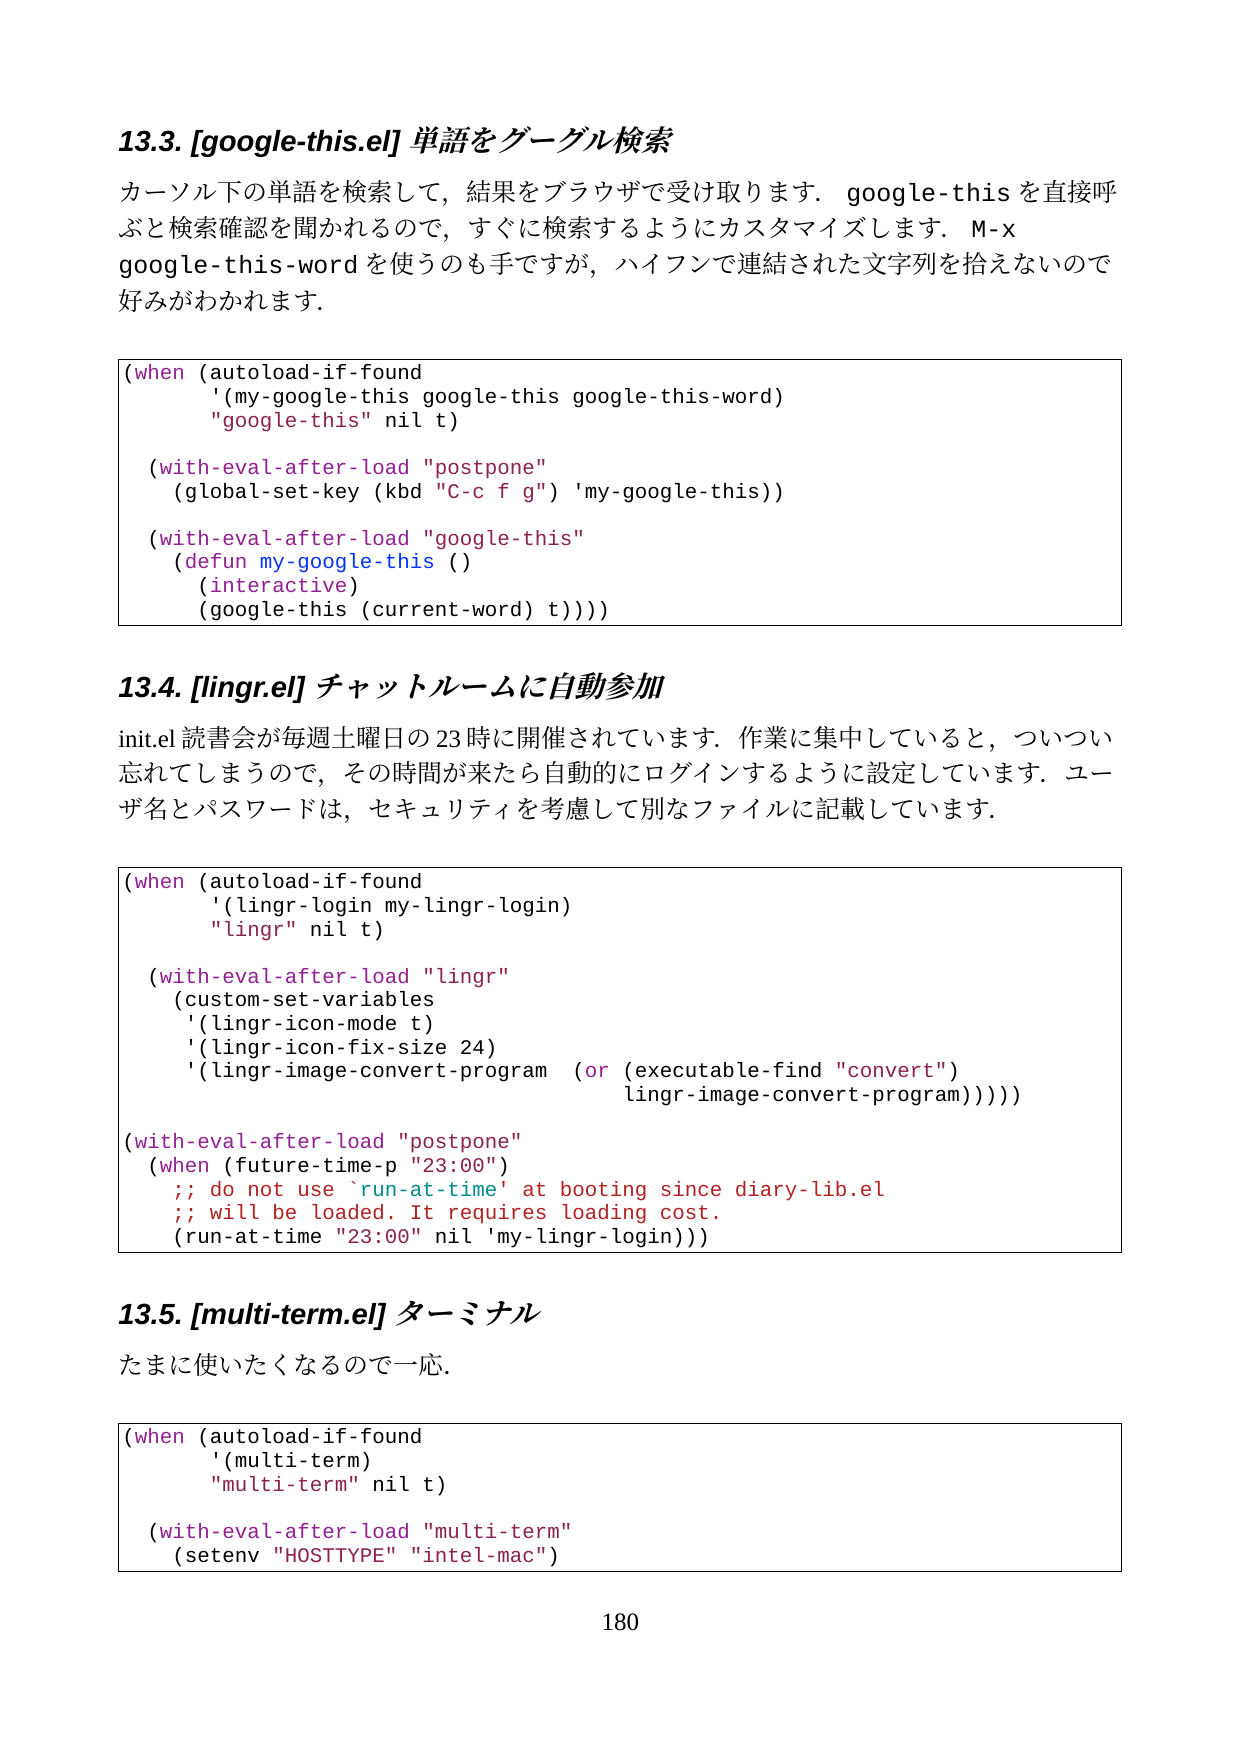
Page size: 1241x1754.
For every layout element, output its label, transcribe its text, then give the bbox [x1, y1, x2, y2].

text ;; will be loaded. It requires loading cost. [119, 1198, 1121, 1222]
text '(lingr-login my-lingr-login) [119, 891, 1121, 914]
text '(lingr-icon-fix-size 24) [119, 1033, 1121, 1056]
text init.el読書会が毎週土曜日の23時に開催されています．作業に集中していると，ついつい忘れてしまうので，その時間が来たら自動的にログインするように設定しています．ユーザ名とパスワードは，セキュリティを考慮して別なファイルに記載しています． [118, 718, 1122, 855]
text (when (autoload-if-found [119, 1424, 1121, 1446]
text (when (future-time-p "23:00") [119, 1151, 1121, 1175]
text (interactive) [119, 571, 1121, 595]
text '(multi-term) [119, 1446, 1121, 1470]
text (setenv "HOSTTYPE" "intel-mac") [119, 1541, 1121, 1571]
text (with-eval-after-load "lingr" [119, 962, 1121, 986]
text たまに使いたくなるので一応． [118, 1345, 1122, 1410]
text "multi-term" nil t) [119, 1470, 1121, 1493]
subtitle [lingr.el] チャットルームに自動参加 [118, 664, 1122, 706]
text '(my-google-this google-this google-this-word) [119, 382, 1121, 406]
text (with-eval-after-load "google-this" [119, 524, 1121, 548]
text (defun my-google-this () [119, 548, 1121, 571]
text lingr-image-convert-program))))) [119, 1080, 1121, 1104]
text "lingr" nil t) [119, 914, 1121, 938]
text (when (autoload-if-found [119, 868, 1121, 891]
text (global-set-key (kbd "C-c f g") 'my-google-this)) [119, 477, 1121, 500]
text "google-this" nil t) [119, 406, 1121, 429]
text (with-eval-after-load "postpone" [119, 453, 1121, 477]
text (google-this (current-word) t)))) [119, 595, 1121, 625]
text '(lingr-image-convert-program (or (executable-find "convert") [119, 1056, 1121, 1080]
text (when (autoload-if-found [119, 360, 1121, 382]
text (with-eval-after-load "postpone" [119, 1127, 1121, 1151]
subtitle [multi-term.el] ターミナル [118, 1291, 1122, 1333]
text カーソル下の単語を検索して，結果をブラウザで受け取ります． google-this を直接呼ぶと検索確認を聞かれるので，すぐに検索するようにカスタマイズします． M-x google-this-word を使うのも手ですが，ハイフンで連結された文字列を拾えないので好みがわかれます． [118, 172, 1122, 346]
subtitle [google-this.el] 単語をグーグル検索 [118, 118, 1122, 160]
text ;; do not use `run-at-time' at booting since diary-lib.el [119, 1175, 1121, 1198]
text '(lingr-icon-mode t) [119, 1009, 1121, 1033]
text (with-eval-after-load "multi-term" [119, 1517, 1121, 1541]
text (custom-set-variables [119, 986, 1121, 1009]
text (run-at-time "23:00" nil 'my-lingr-login))) [119, 1222, 1121, 1252]
